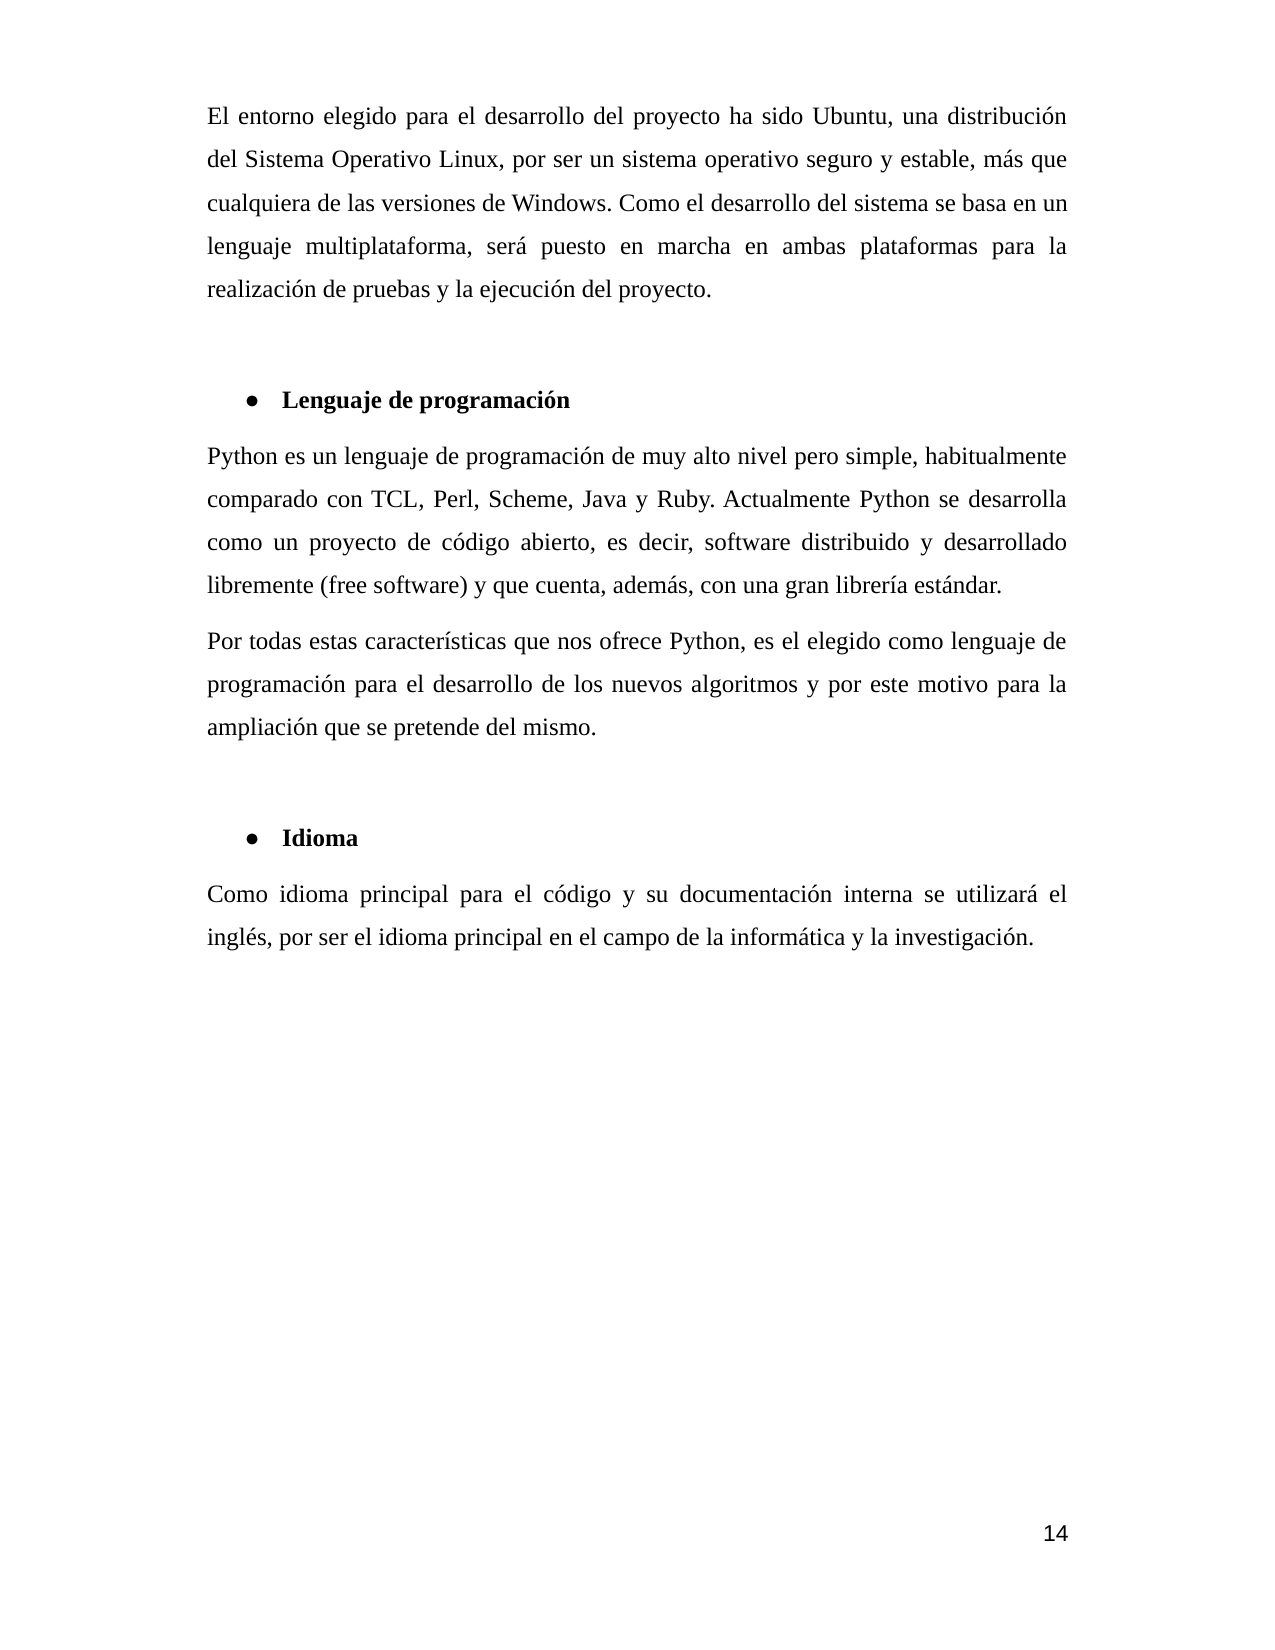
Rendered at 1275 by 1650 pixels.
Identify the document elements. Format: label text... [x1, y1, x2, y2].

text Python es un lenguaje de programación de muy alto nivel pero simple, habitualmente comparado con TCL, Perl, Scheme, Java y Ruby. Actualmente Python se desarrolla como un proyecto de código abierto, es decir, software distribuido y desarrollado libremente (free software) y que cuenta, además, con una gran librería estándar. [207, 441, 1068, 599]
text Como idioma principal para el código y su documentación interna se utilizará el inglés, por ser el idioma principal en el campo de la informática y la investigación. [207, 879, 1068, 951]
text Por todas estas características que nos ofrece Python, es el elegido como lenguaje de programación para el desarrollo de los nuevos algoritmos y por este motivo para la ampliación que se pretende del mismo. [207, 626, 1068, 741]
list Idioma [244, 823, 1068, 852]
list Lenguaje de programación [244, 385, 1068, 414]
text El entorno elegido para el desarrollo del proyecto ha sido Ubuntu, una distribución del Sistema Operativo Linux, por ser un sistema operativo seguro y estable, más que cualquiera de las versiones de Windows. Como el desarrollo del sistema se basa en un lenguaje multiplataforma, será puesto en marcha en ambas plataformas para la realización de pruebas y la ejecución del proyecto. [207, 101, 1068, 303]
